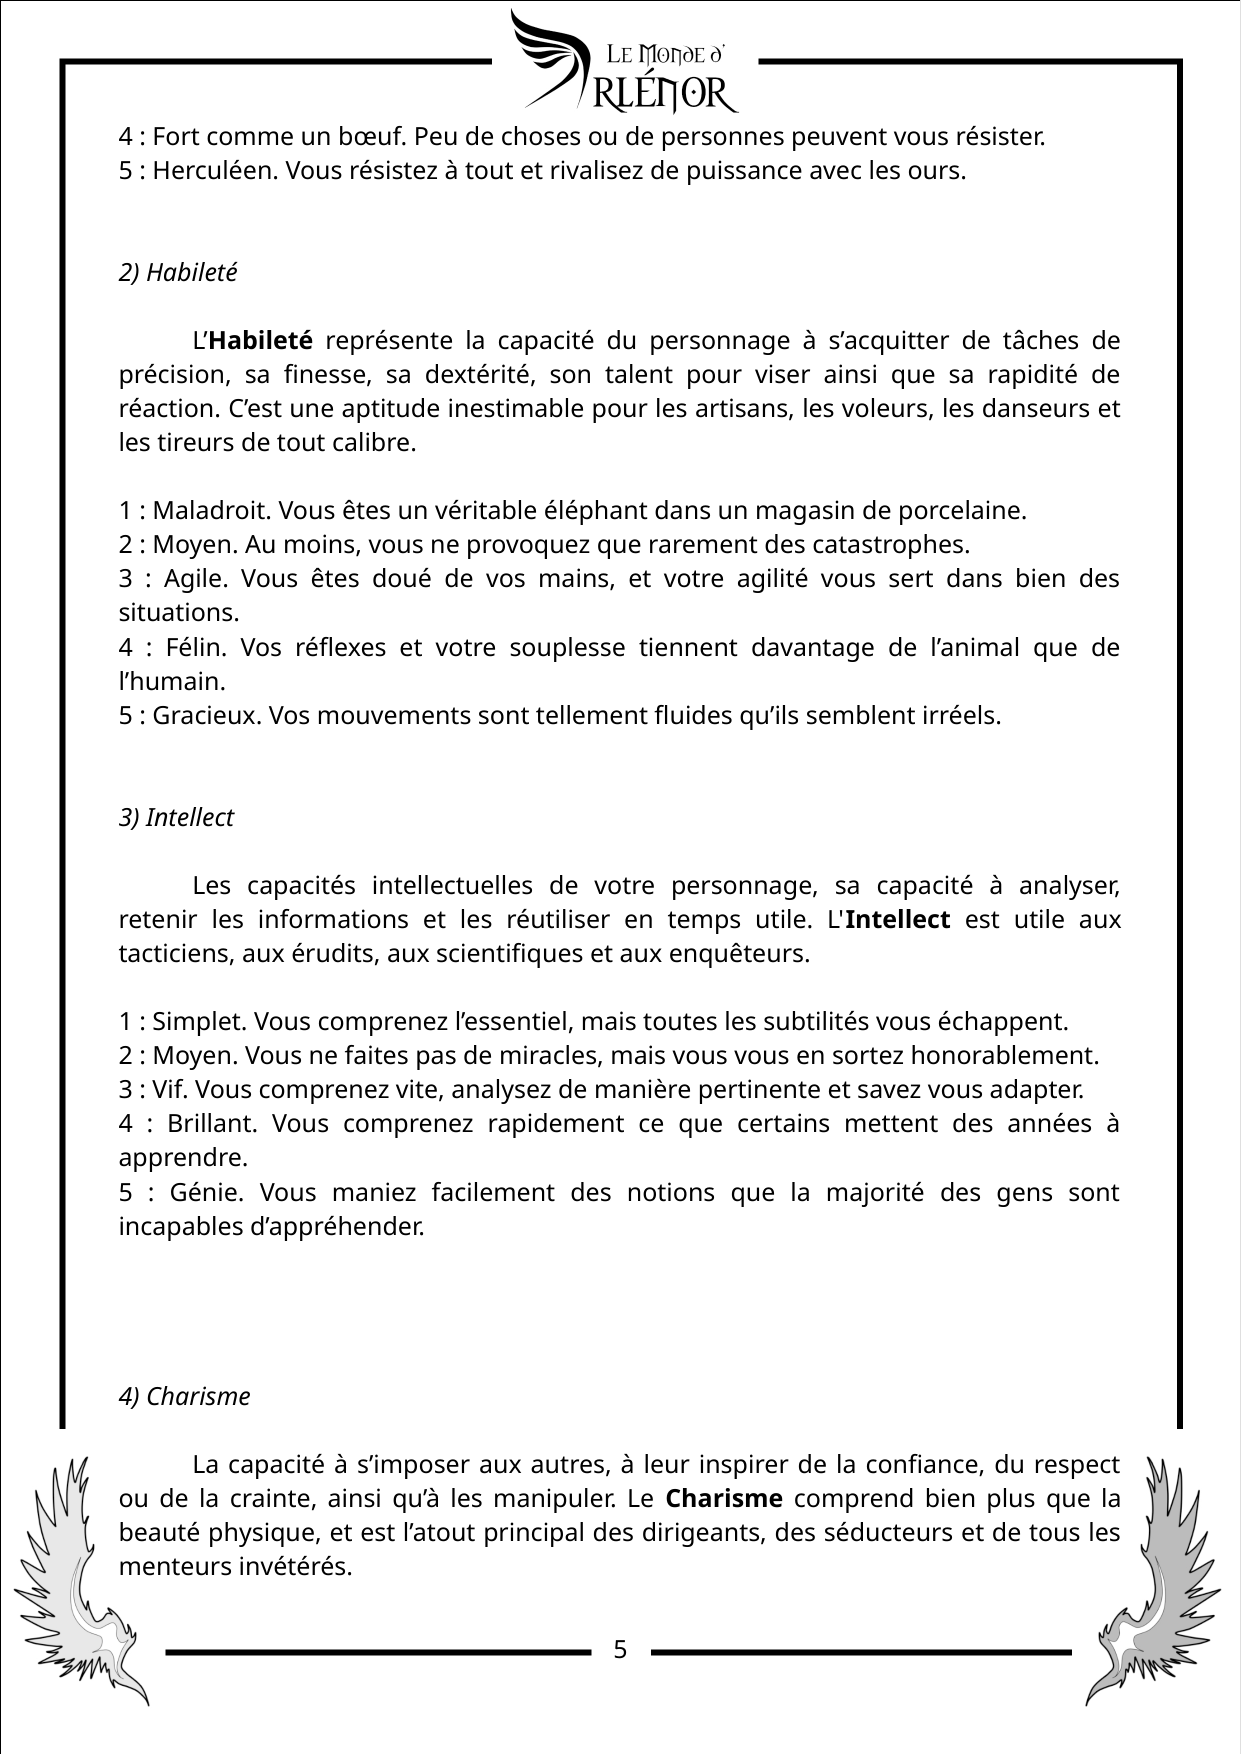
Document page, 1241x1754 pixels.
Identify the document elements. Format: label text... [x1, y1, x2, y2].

text 3) Intellect [118, 799, 1122, 833]
text L’Habileté représente la capacité du personnage à s’acquitter de tâches de précision, sa finesse, sa dextérité, son talent pour viser ainsi que sa rapidité de réaction. C’est une aptitude inestimable pour les artisans, les voleurs, les danseurs et les tireurs de tout calibre. [118, 323, 1122, 459]
text 4) Charisme [118, 1378, 1122, 1413]
text 4 : Félin. Vos réflexes et votre souplesse tiennent davantage de l’animal que de l’humain. [118, 629, 1122, 697]
text 2 : Moyen. Vous ne faites pas de miracles, mais vous vous en sortez honorablement. [118, 1038, 1122, 1072]
text Les capacités intellectuelles de votre personnage, sa capacité à analyser, retenir les informations et les réutiliser en temps utile. L'Intellect est utile aux tacticiens, aux érudits, aux scientifiques et aux enquêteurs. [118, 868, 1122, 970]
text La capacité à s’imposer aux autres, à leur inspirer de la confiance, du respect ou de la crainte, ainsi qu’à les manipuler. Le Charisme comprend bien plus que la beauté physique, et est l’atout principal des dirigeants, des séducteurs et de tous les menteurs invétérés. [118, 1447, 1122, 1583]
text 4 : Brillant. Vous comprenez rapidement ce que certains mettent des années à apprendre. [118, 1106, 1122, 1174]
text 5 : Herculéen. Vous résistez à tout et rivalisez de puissance avec les ours. [118, 152, 1122, 186]
text 2) Habileté [118, 254, 1122, 288]
picture [1, 1, 1240, 1754]
text 3 : Vif. Vous comprenez vite, analysez de manière pertinente et savez vous adapter. [118, 1072, 1122, 1106]
text 1 : Simplet. Vous comprenez l’essentiel, mais toutes les subtilités vous échappent. [118, 1004, 1122, 1038]
text 2 : Moyen. Au moins, vous ne provoquez que rarement des catastrophes. [118, 527, 1122, 561]
text 4 : Fort comme un bœuf. Peu de choses ou de personnes peuvent vous résister. [118, 118, 1122, 152]
text 5 : Génie. Vous maniez facilement des notions que la majorité des gens sont incapables d’appréhender. [118, 1174, 1122, 1242]
text 5 : Gracieux. Vos mouvements sont tellement fluides qu’ils semblent irréels. [118, 697, 1122, 731]
text 3 : Agile. Vous êtes doué de vos mains, et votre agilité vous sert dans bien des situations. [118, 561, 1122, 629]
text 1 : Maladroit. Vous êtes un véritable éléphant dans un magasin de porcelaine. [118, 493, 1122, 527]
